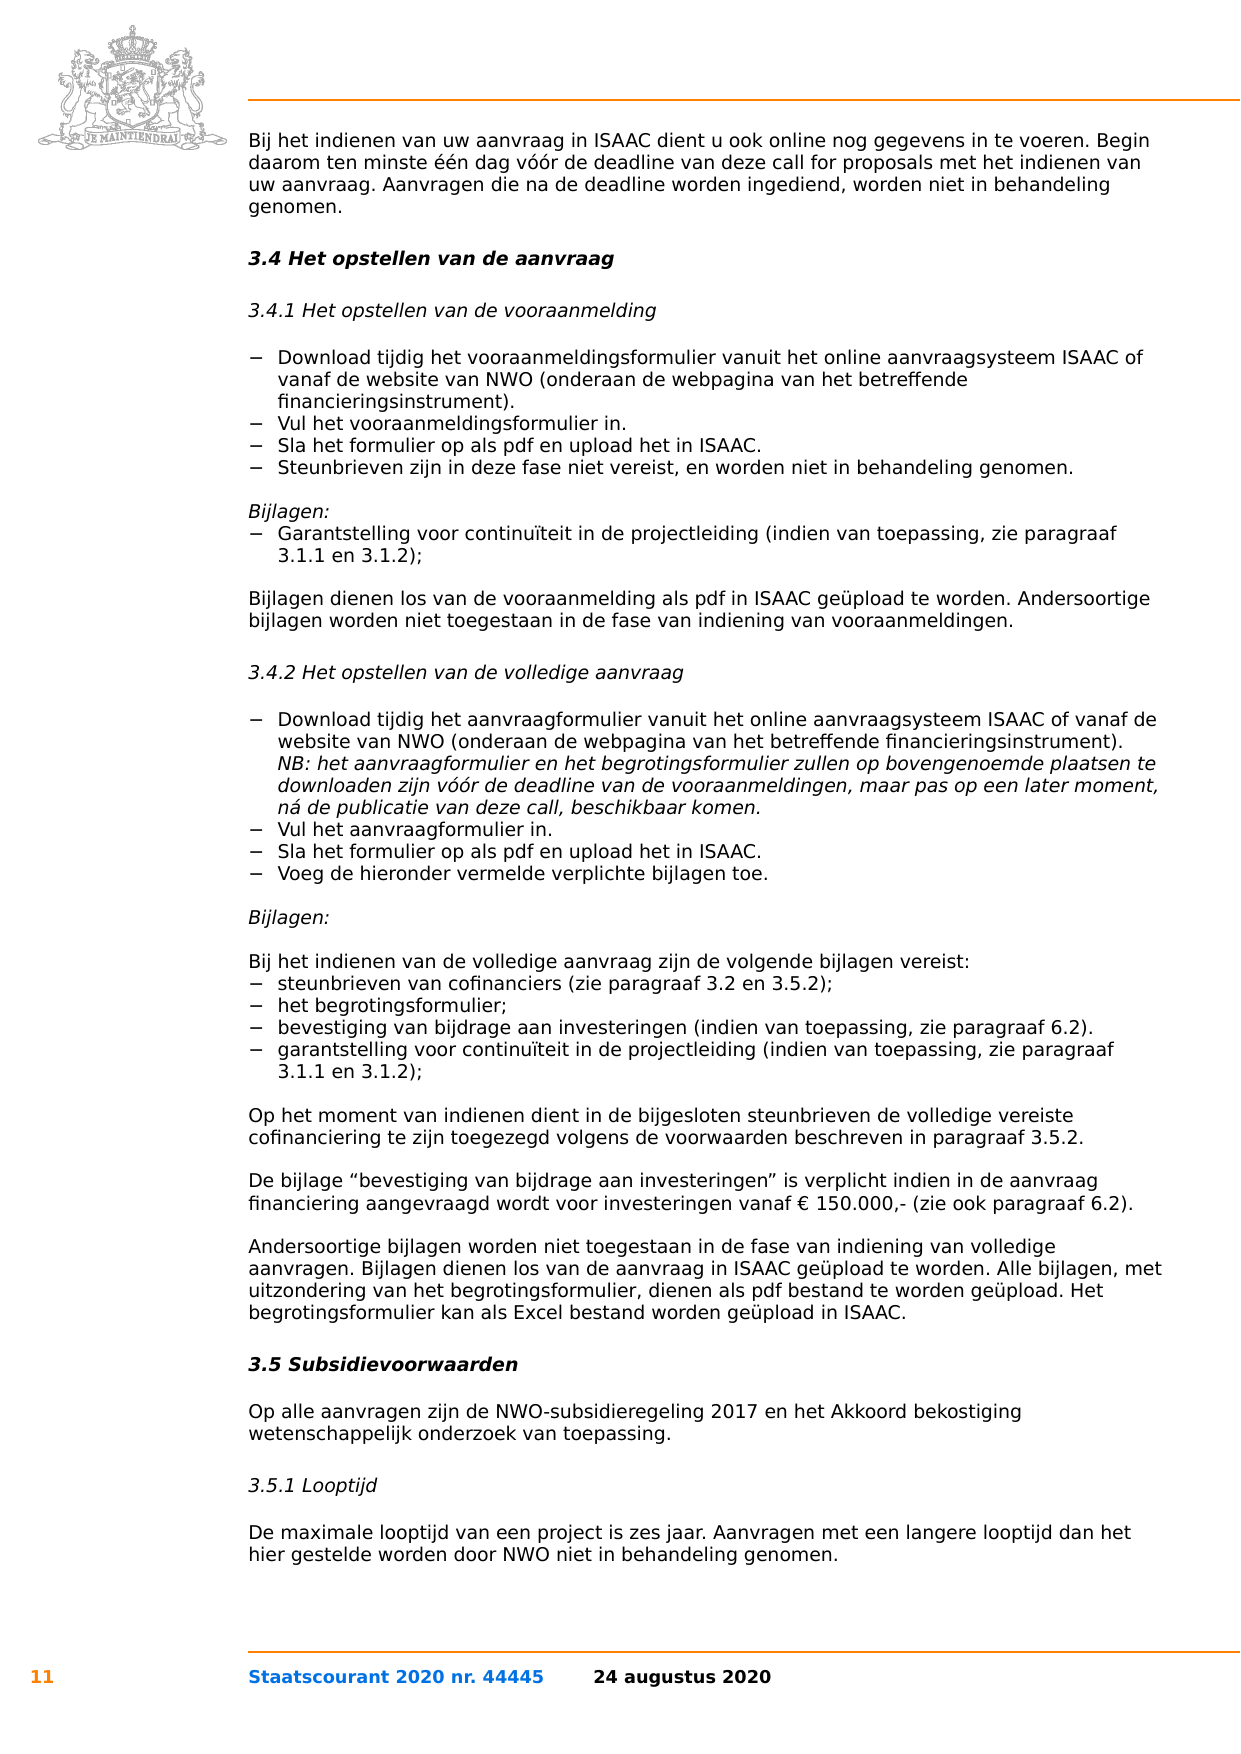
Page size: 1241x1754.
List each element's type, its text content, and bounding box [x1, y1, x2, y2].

text − Sla het formulier op als pdf en upload het in ISAAC. [248, 435, 1163, 457]
text De maximale looptijd van een project is zes jaar. Aanvragen met een langere looptijd dan het hier gestelde worden door NWO niet in behandeling genomen. [248, 1522, 1163, 1566]
text − Steunbrieven zijn in deze fase niet vereist, en worden niet in behandeling genomen. [248, 457, 1163, 479]
subtitle 3.5.1 Looptijd [248, 1475, 1163, 1497]
subtitle Bijlagen: [248, 907, 1163, 929]
text Bijlagen dienen los van de vooraanmelding als pdf in ISAAC geüpload te worden. Andersoortige bijlagen worden niet toegestaan in de fase van indiening van vooraanmeldingen. [248, 588, 1163, 632]
subtitle 3.4.1 Het opstellen van de vooraanmelding [248, 300, 1163, 322]
picture [38, 25, 227, 150]
text Bij het indienen van uw aanvraag in ISAAC dient u ook online nog gegevens in te voeren. Begin daarom ten minste één dag vóór de deadline van deze call for proposals met het indienen van uw aanvraag. Aanvragen die na de deadline worden ingediend, worden niet in behandeling genomen. [248, 130, 1163, 218]
text − Vul het aanvraagformulier in. [248, 819, 1163, 841]
text − Vul het vooraanmeldingsformulier in. [248, 413, 1163, 435]
text Op het moment van indienen dient in de bijgesloten steunbrieven de volledige vereiste cofinanciering te zijn toegezegd volgens de voorwaarden beschreven in paragraaf 3.5.2. [248, 1104, 1163, 1148]
subtitle Bijlagen: [248, 501, 1163, 522]
text − Voeg de hieronder vermelde verplichte bijlagen toe. [248, 863, 1163, 885]
subtitle 3.4.2 Het opstellen van de volledige aanvraag [248, 662, 1163, 684]
text − Download tijdig het aanvraagformulier vanuit het online aanvraagsysteem ISAAC of vanaf de website van NWO (onderaan de webpagina van het betreffende financieringsinstrument). [248, 709, 1163, 753]
text NB: het aanvraagformulier en het begrotingsformulier zullen op bovengenoemde plaatsen te downloaden zijn vóór de deadline van de vooraanmeldingen, maar pas op een later moment, ná de publicatie van deze call, beschikbaar komen. [277, 753, 1163, 819]
text − garantstelling voor continuïteit in de projectleiding (indien van toepassing, zie paragraaf 3.1.1 en 3.1.2); [248, 1039, 1163, 1083]
text − Download tijdig het vooraanmeldingsformulier vanuit het online aanvraagsysteem ISAAC of vanaf de website van NWO (onderaan de webpagina van het betreffende financieringsinstrument). [248, 347, 1163, 413]
text De bijlage “bevestiging van bijdrage aan investeringen” is verplicht indien in de aanvraag financiering aangevraagd wordt voor investeringen vanaf € 150.000,- (zie ook paragraaf 6.2). [248, 1170, 1163, 1214]
text Bij het indienen van de volledige aanvraag zijn de volgende bijlagen vereist: [248, 951, 1163, 973]
text − steunbrieven van cofinanciers (zie paragraaf 3.2 en 3.5.2); [248, 973, 1163, 995]
text − het begrotingsformulier; [248, 995, 1163, 1017]
text − bevestiging van bijdrage aan investeringen (indien van toepassing, zie paragraaf 6.2). [248, 1017, 1163, 1039]
text Andersoortige bijlagen worden niet toegestaan in de fase van indiening van volledige aanvragen. Bijlagen dienen los van de aanvraag in ISAAC geüpload te worden. Alle bijlagen, met uitzondering van het begrotingsformulier, dienen als pdf bestand te worden geüpload. Het begrotingsformulier kan als Excel bestand worden geüpload in ISAAC. [248, 1236, 1163, 1324]
subtitle 3.4 Het opstellen van de aanvraag [248, 248, 1163, 270]
text − Garantstelling voor continuïteit in de projectleiding (indien van toepassing, zie paragraaf 3.1.1 en 3.1.2); [248, 522, 1163, 566]
text − Sla het formulier op als pdf en upload het in ISAAC. [248, 841, 1163, 863]
text Op alle aanvragen zijn de NWO-subsidieregeling 2017 en het Akkoord bekostiging wetenschappelijk onderzoek van toepassing. [248, 1401, 1163, 1445]
subtitle 3.5 Subsidievoorwaarden [248, 1354, 1163, 1376]
